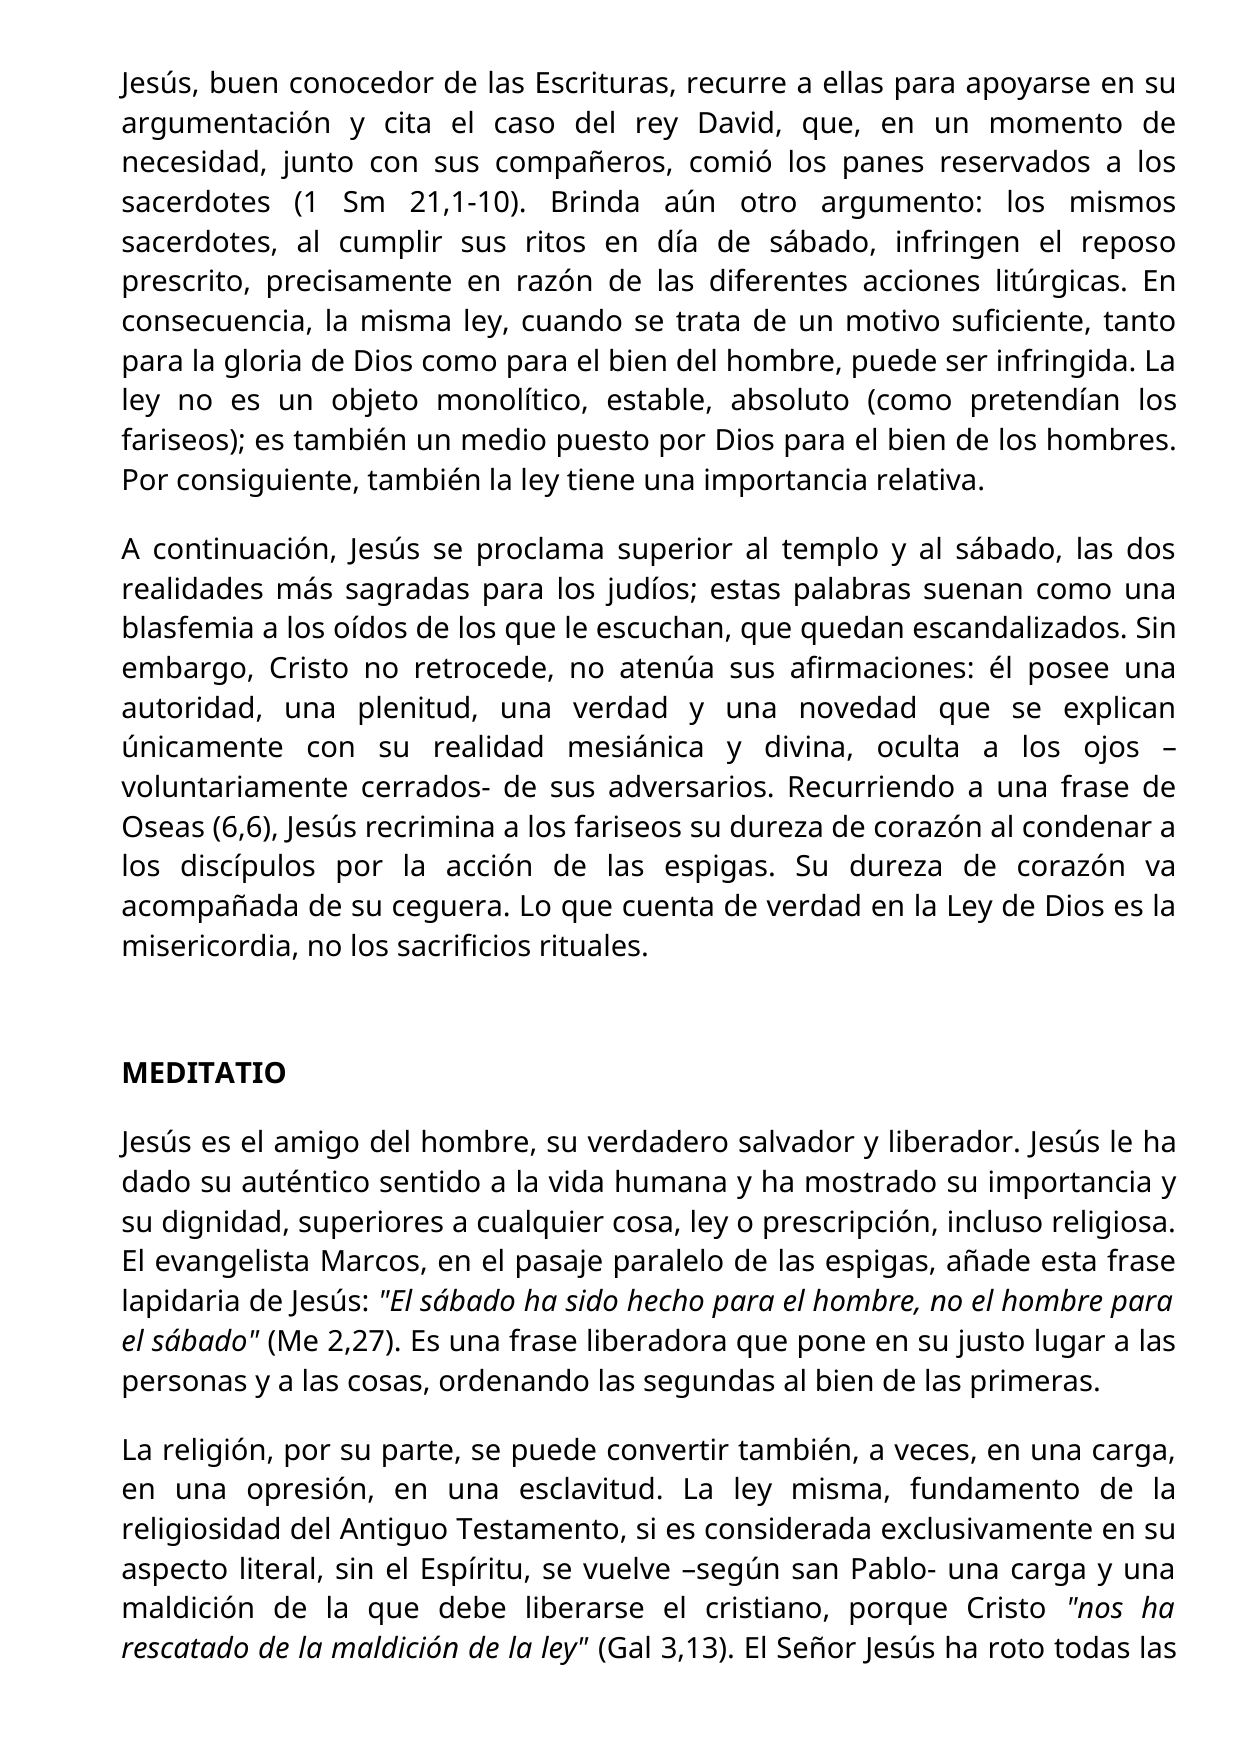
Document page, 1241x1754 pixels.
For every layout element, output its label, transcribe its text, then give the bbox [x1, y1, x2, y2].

table_header Jesús, buen conocedor de las Escrituras, recurre a ellas para apoyarse en su argumentación y cita el caso del rey David, que, en un momento de necesidad, junto con sus compañeros, comió los panes reservados a los sacerdotes (1 Sm 21,1-10). Brinda aún otro argumento: los mismos sacerdotes, al cumplir sus ritos en día de sábado, infringen el reposo prescrito, precisamente en razón de las diferentes acciones litúrgicas. En consecuencia, la misma ley, cuando se trata de un motivo suficiente, tanto para la gloria de Dios como para el bien del hombre, puede ser infringida. La ley no es un objeto monolítico, estable, absoluto (como pretendían los fariseos); es también un medio puesto por Dios para el bien de los hombres. Por consiguiente, también la ley tiene una importancia relativa. A continuación, Jesús se proclama superior al templo y al sábado, las dos realidades más sagradas para los judíos; estas palabras suenan como una blasfemia a los oídos de los que le escuchan, que quedan escandalizados. Sin embargo, Cristo no retrocede, no atenúa sus afirmaciones: él posee una autoridad, una plenitud, una verdad y una novedad que se explican únicamente con su realidad mesiánica y divina, oculta a los ojos –voluntariamente cerrados- de sus adversarios. Recurriendo a una frase de Oseas (6,6), Jesús recrimina a los fariseos su dureza de corazón al condenar a los discípulos por la acción de las espigas. Su dureza de corazón va acompañada de su ceguera. Lo que cuenta de verdad en la Ley de Dios es la misericordia, no los sacrificios rituales. MEDITATIO Jesús es el amigo del hombre, su verdadero salvador y liberador. Jesús le ha dado su auténtico sentido a la vida humana y ha mostrado su importancia y su dignidad, superiores a cualquier cosa, ley o prescripción, incluso religiosa. El evangelista Marcos, en el pasaje paralelo de las espigas, añade esta frase lapidaria de Jesús: "El sábado ha sido hecho para el hombre, no el hombre para el sábado" (Me 2,27). Es una frase liberadora que pone en su justo lugar a las personas y a las cosas, ordenando las segundas al bien de las primeras. La religión, por su parte, se puede convertir también, a veces, en una carga, en una opresión, en una esclavitud. La ley misma, fundamento de la religiosidad del Antiguo Testamento, si es considerada exclusivamente en su aspecto literal, sin el Espíritu, se vuelve –según san Pablo- una carga y una maldición de la que debe liberarse el cristiano, porque Cristo "nos ha rescatado de la maldición de la ley" (Gal 3,13). El Señor Jesús ha roto todas las [118, 59, 1181, 1670]
